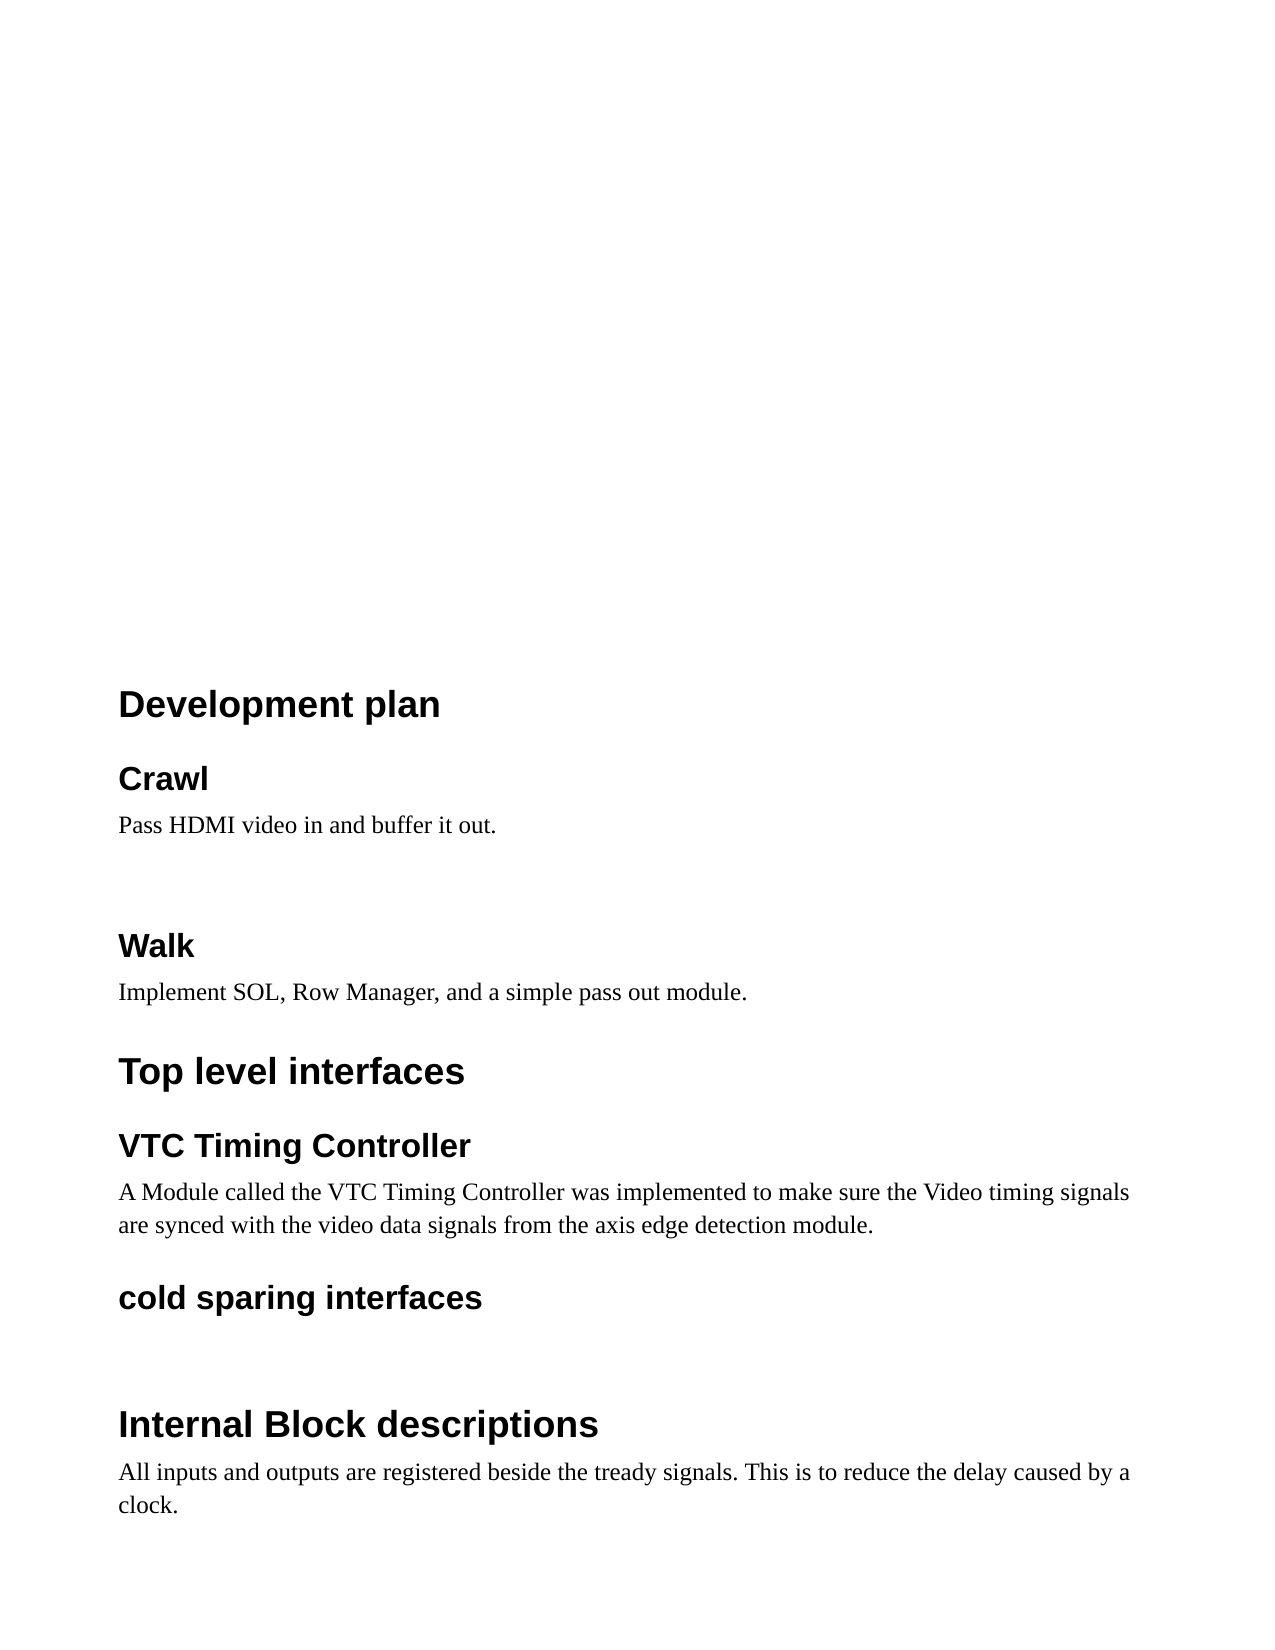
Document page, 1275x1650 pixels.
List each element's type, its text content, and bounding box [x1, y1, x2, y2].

subtitle Walk [118, 926, 1157, 964]
subtitle Top level interfaces [118, 1049, 1157, 1093]
subtitle Internal Block descriptions [118, 1402, 1157, 1445]
text Pass HDMI video in and buffer it out. [118, 810, 1157, 839]
text Implement SOL, Row Manager, and a simple pass out module. [118, 977, 1157, 1006]
subtitle Crawl [118, 759, 1157, 797]
text A Module called the VTC Timing Controller was implemented to make sure the Video timing signals are synced with the video data signals from the axis edge detection module. [118, 1177, 1157, 1239]
subtitle Development plan [118, 682, 1157, 726]
subtitle VTC Timing Controller [118, 1126, 1157, 1164]
subtitle cold sparing interfaces [118, 1278, 1157, 1317]
text All inputs and outputs are registered beside the tready signals. This is to reduce the delay caused by a clock. [118, 1457, 1157, 1519]
